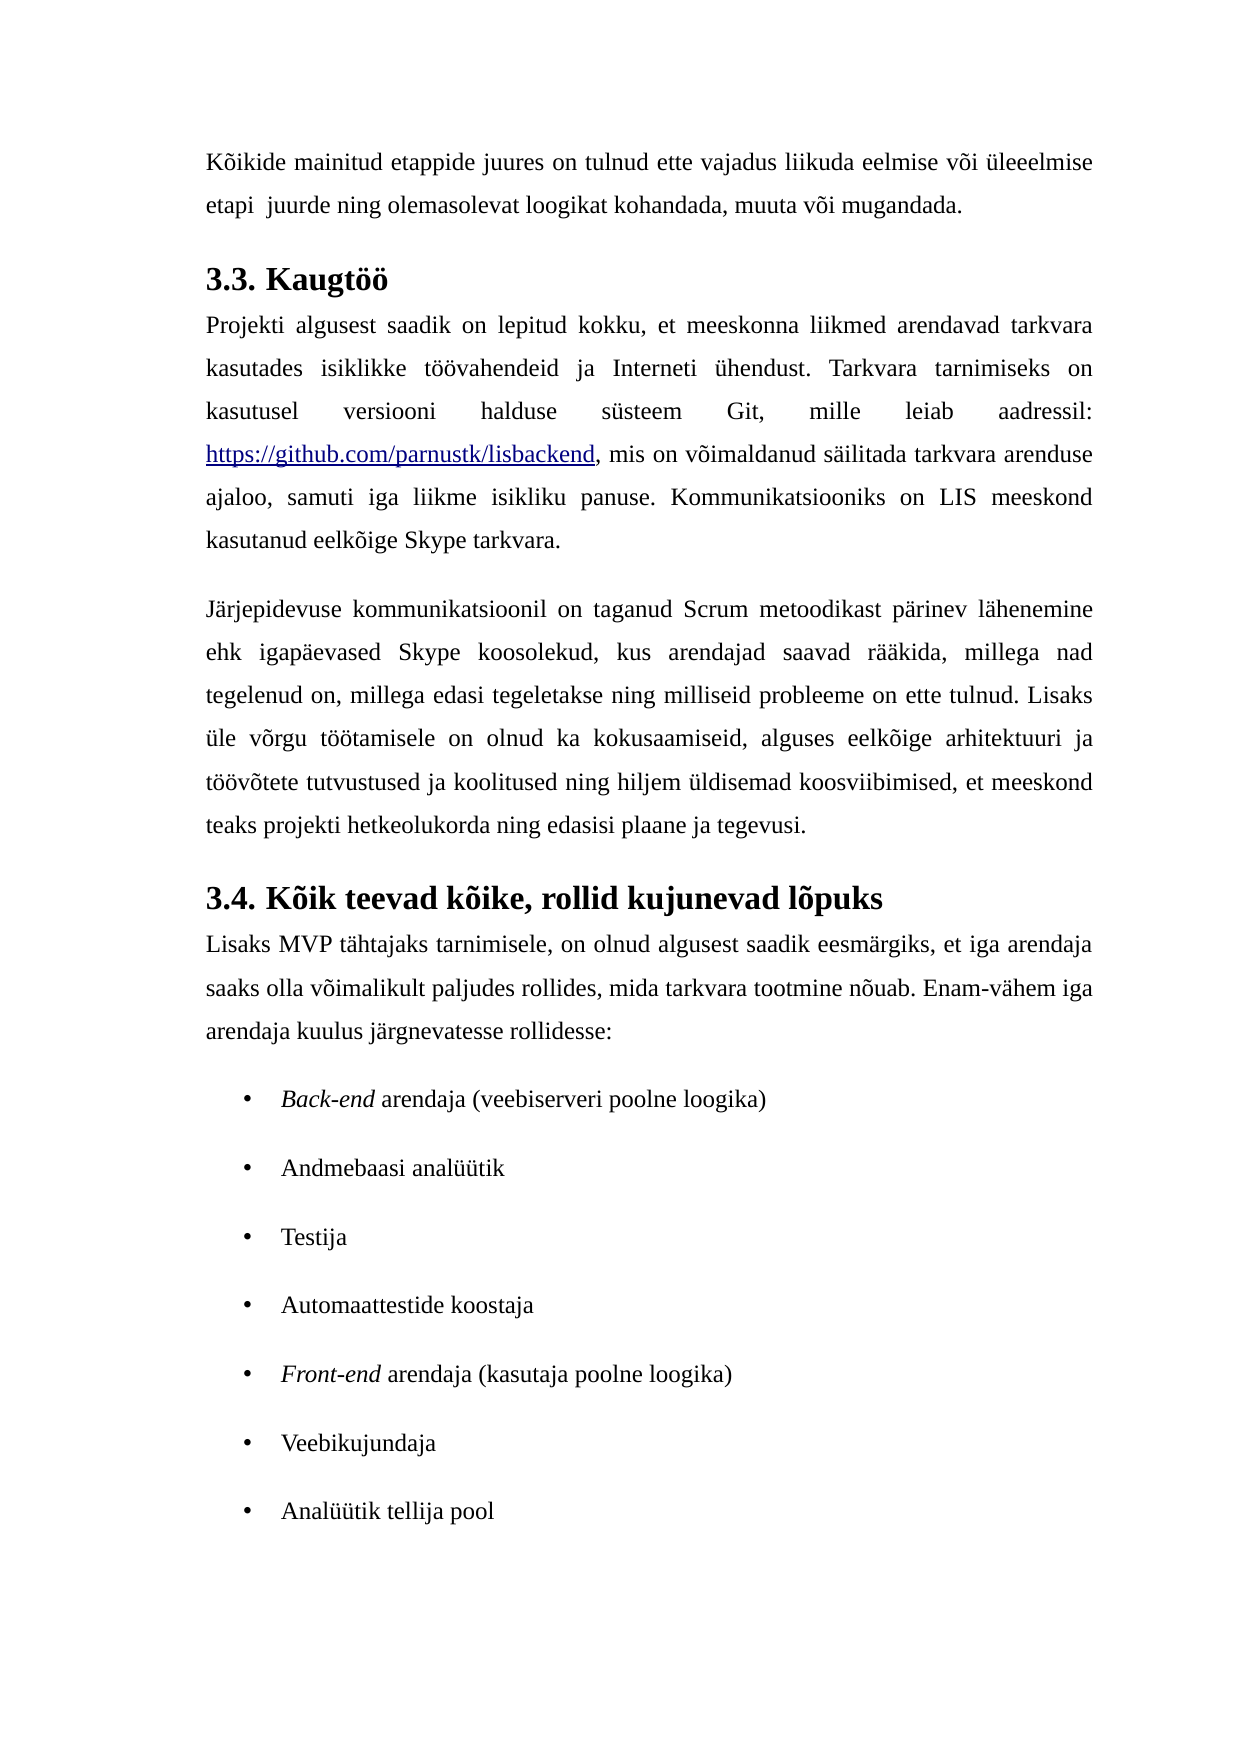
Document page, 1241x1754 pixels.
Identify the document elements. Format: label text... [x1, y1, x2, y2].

list Testija [243, 1222, 1093, 1251]
text Järjepidevuse kommunikatsioonil on taganud Scrum metoodikast pärinev lähenemine ehk igapäevased Skype koosolekud, kus arendajad saavad rääkida, millega nad tegelenud on, millega edasi tegeletakse ning milliseid probleeme on ette tulnud. Lisaks üle võrgu töötamisele on olnud ka kokusaamiseid, alguses eelkõige arhitektuuri ja töövõtete tutvustused ja koolitused ning hiljem üldisemad koosviibimised, et meeskond teaks projekti hetkeolukorda ning edasisi plaane ja tegevusi. [206, 594, 1093, 838]
list Andmebaasi analüütik [243, 1153, 1093, 1182]
list Veebikujundaja [243, 1428, 1093, 1456]
list Automaattestide koostaja [243, 1290, 1093, 1319]
text Kõikide mainitud etappide juures on tulnud ette vajadus liikuda eelmise või üleeelmise etapi juurde ning olemasolevat loogikat kohandada, muuta või mugandada. [206, 147, 1093, 219]
subtitle Kaugtöö [206, 259, 1093, 297]
list Analüütik tellija pool [243, 1496, 1093, 1525]
text Lisaks MVP tähtajaks tarnimisele, on olnud algusest saadik eesmärgiks, et iga arendaja saaks olla võimalikult paljudes rollides, mida tarkvara tootmine nõuab. Enam-vähem iga arendaja kuulus järgnevatesse rollidesse: [206, 929, 1093, 1044]
text Projekti algusest saadik on lepitud kokku, et meeskonna liikmed arendavad tarkvara kasutades isiklikke töövahendeid ja Interneti ühendust. Tarkvara tarnimiseks on kasutusel versiooni halduse süsteem Git, mille leiab aadressil: https://github.com/parnustk/lisbackend, mis on võimaldanud säilitada tarkvara arenduse ajaloo, samuti iga liikme isikliku panuse. Kommunikatsiooniks on LIS meeskond kasutanud eelkõige Skype tarkvara. [206, 310, 1093, 554]
list Front-end arendaja (kasutaja poolne loogika) [243, 1359, 1093, 1388]
list Back-end arendaja (veebiserveri poolne loogika) [243, 1084, 1093, 1113]
subtitle Kõik teevad kõike, rollid kujunevad lõpuks [206, 878, 1093, 917]
